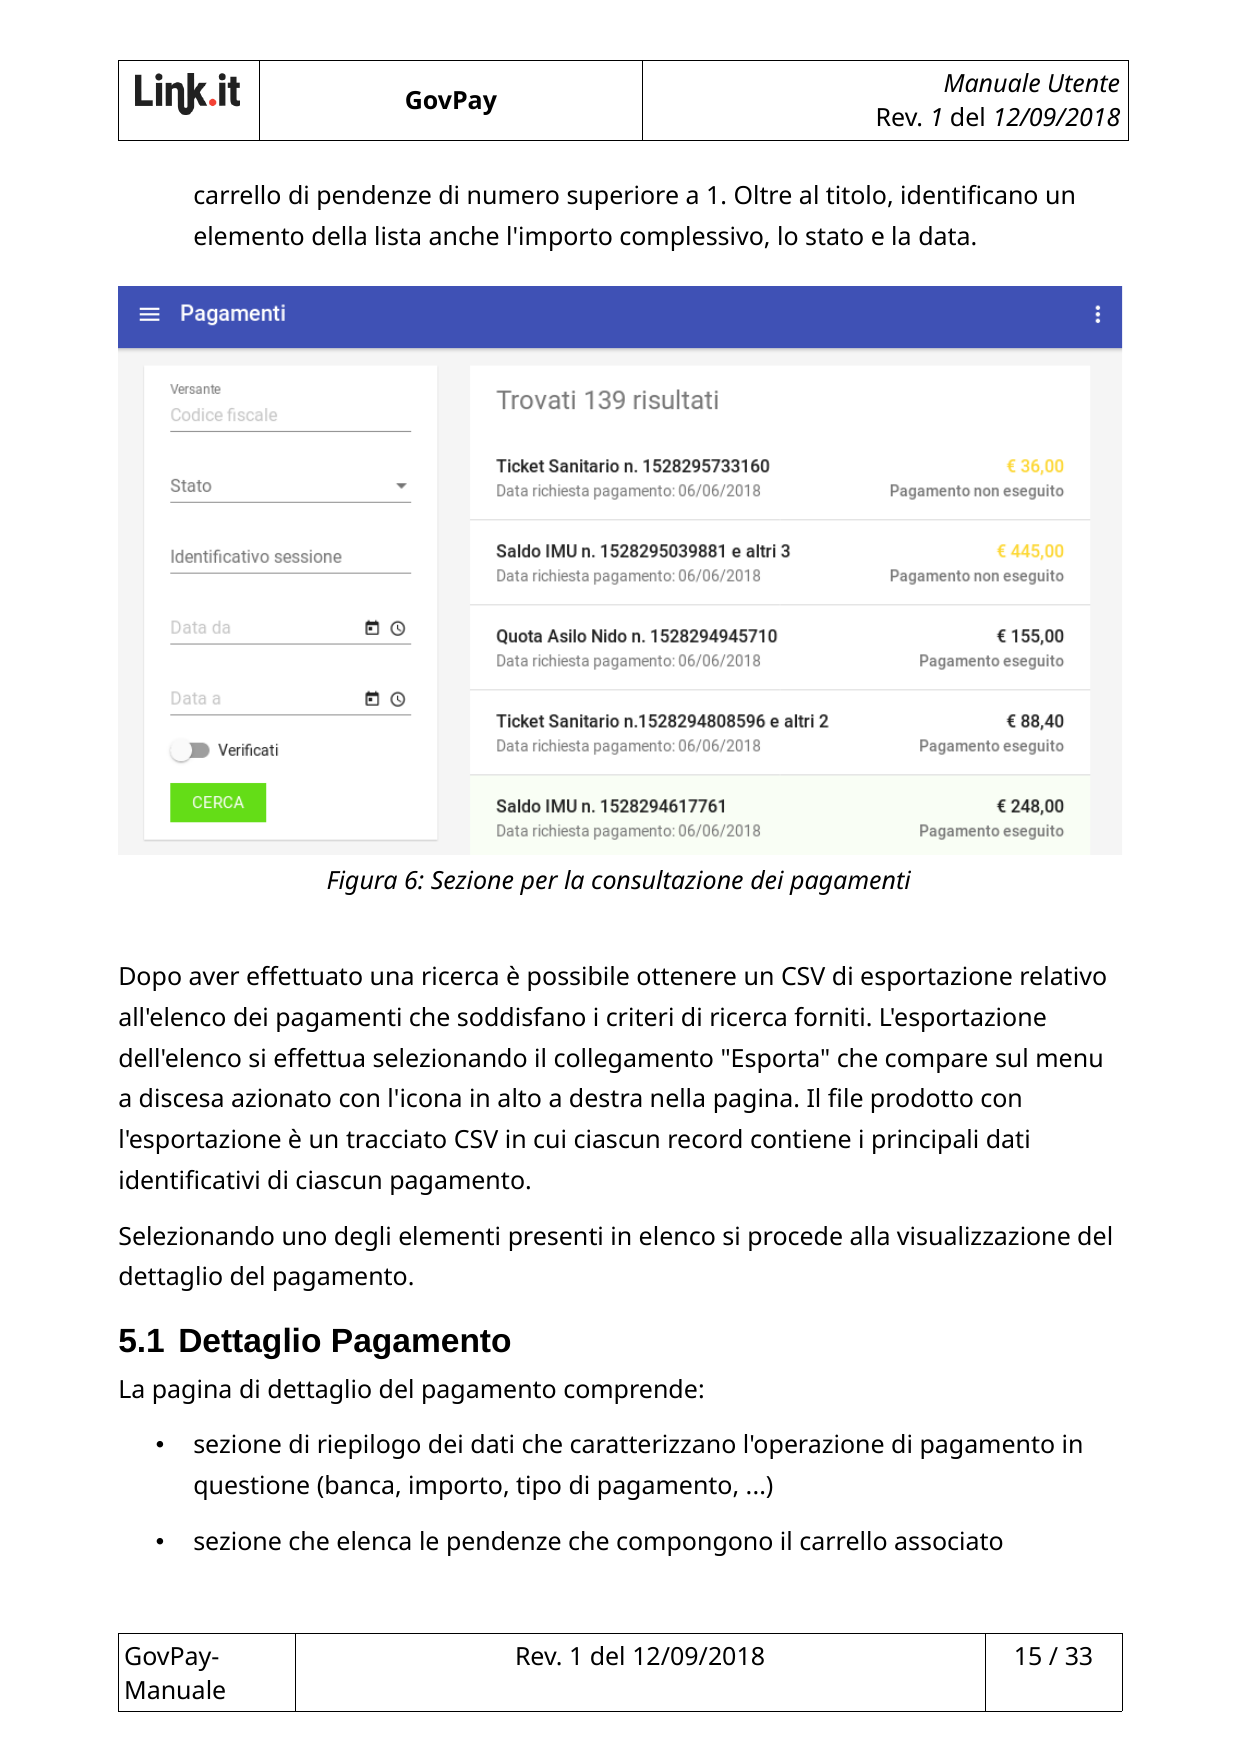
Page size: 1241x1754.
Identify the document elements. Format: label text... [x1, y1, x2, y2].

list sezione che elenca le pendenze che compongono il carrello associato [156, 1523, 1122, 1557]
text La pagina di dettaglio del pagamento comprende: [118, 1372, 1122, 1406]
list sezione di riepilogo dei dati che caratterizzano l'operazione di pagamento in questione (banca, importo, tipo di pagamento, ...) [156, 1427, 1122, 1502]
text Dopo aver effettuato una ricerca è possibile ottenere un CSV di esportazione relativo all'elenco dei pagamenti che soddisfano i criteri di ricerca forniti. L'esportazione dell'elenco si effettua selezionando il collegamento "Esporta" che compare sul menu a discesa azionato con l'icona in alto a destra nella pagina. Il file prodotto con l'esportazione è un tracciato CSV in cui ciascun record contiene i principali dati identificativi di ciascun pagamento. [118, 958, 1122, 1197]
list carrello di pendenze di numero superiore a 1. Oltre al titolo, identificano un elemento della lista anche l'importo complessivo, lo stato e la data. [156, 178, 1122, 253]
subtitle Dettaglio Pagamento [118, 1321, 1122, 1359]
picture [123, 65, 254, 119]
text Selezionando uno degli elementi presenti in elenco si procede alla visualizzazione del dettaglio del pagamento. [118, 1218, 1122, 1293]
picture [118, 286, 1123, 855]
text Figura 6: Sezione per la consultazione dei pagamenti [118, 855, 1122, 896]
